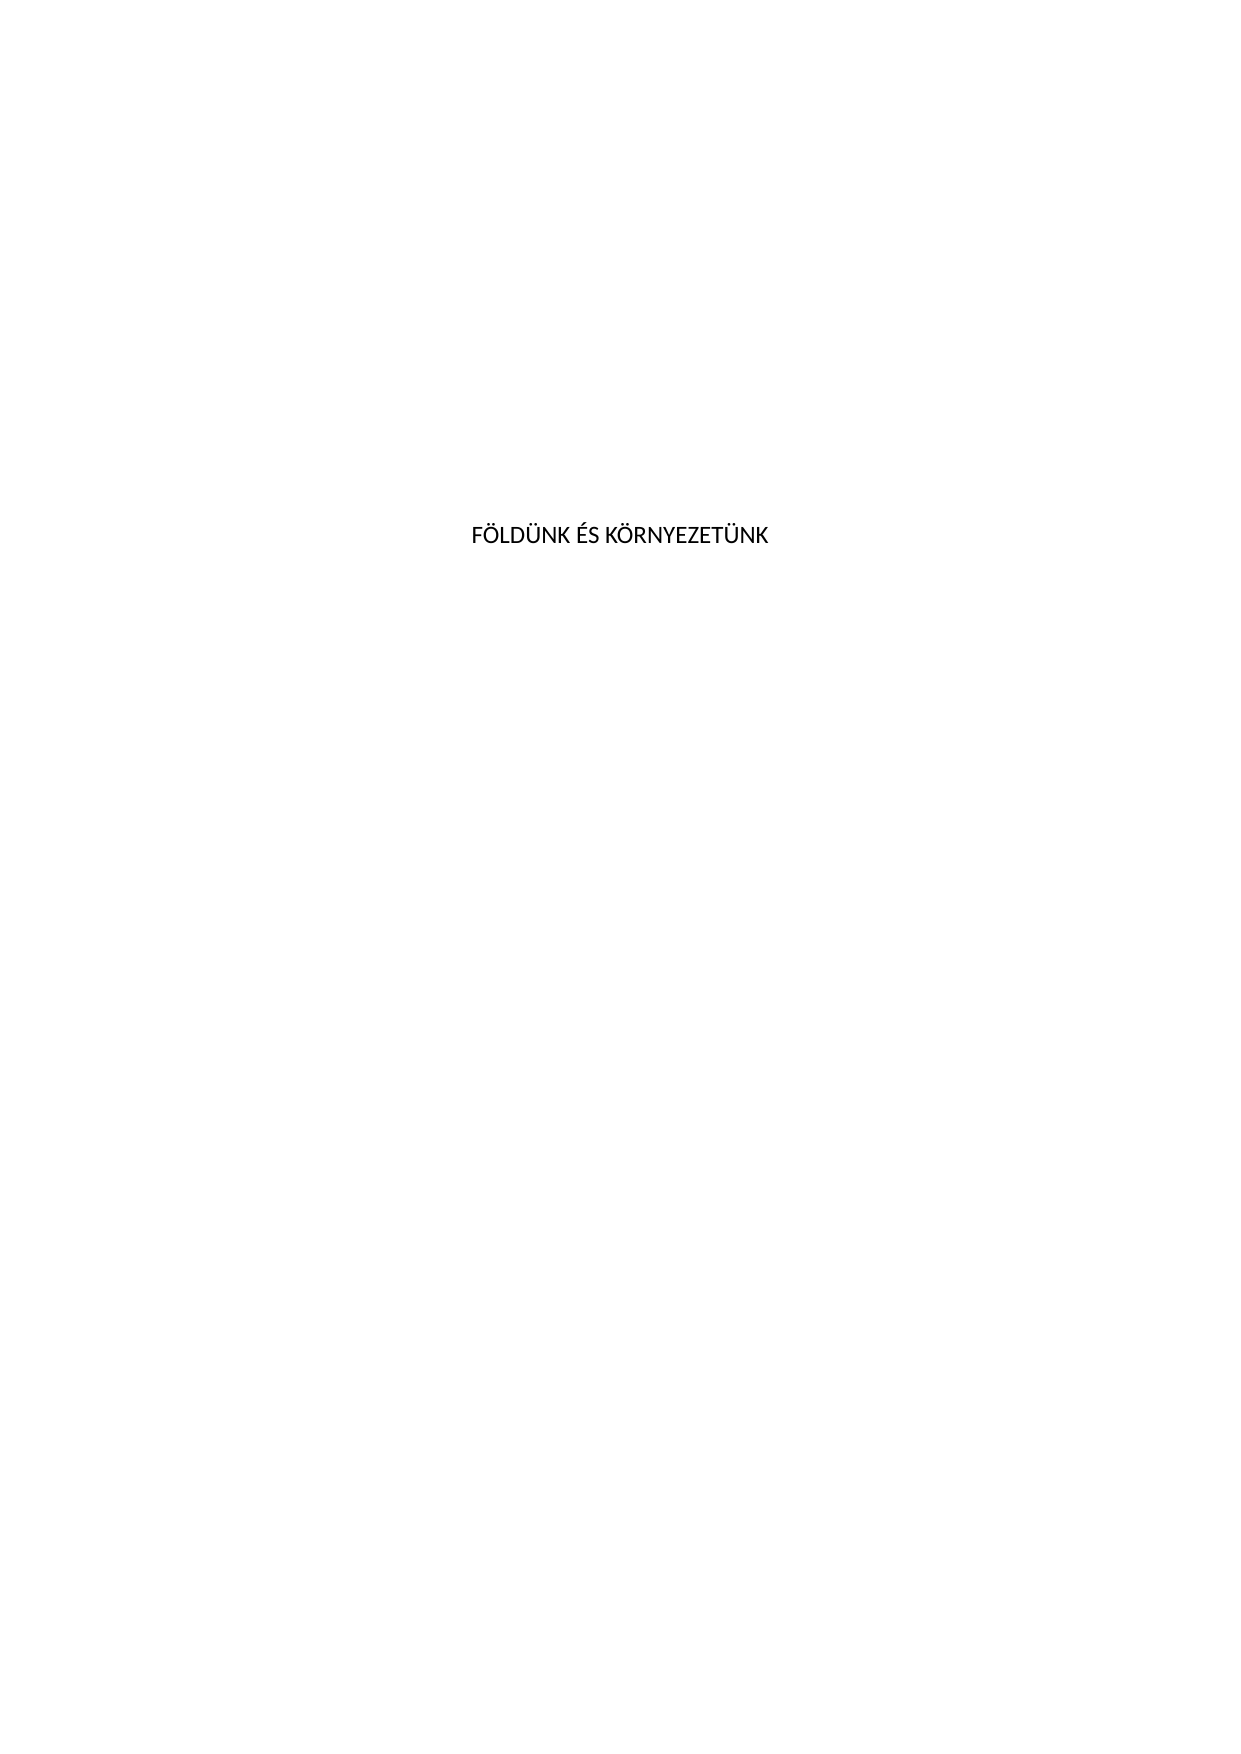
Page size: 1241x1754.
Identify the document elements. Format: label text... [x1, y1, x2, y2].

subtitle FÖLDÜNK ÉS KÖRNYEZETÜNK [148, 519, 1093, 549]
